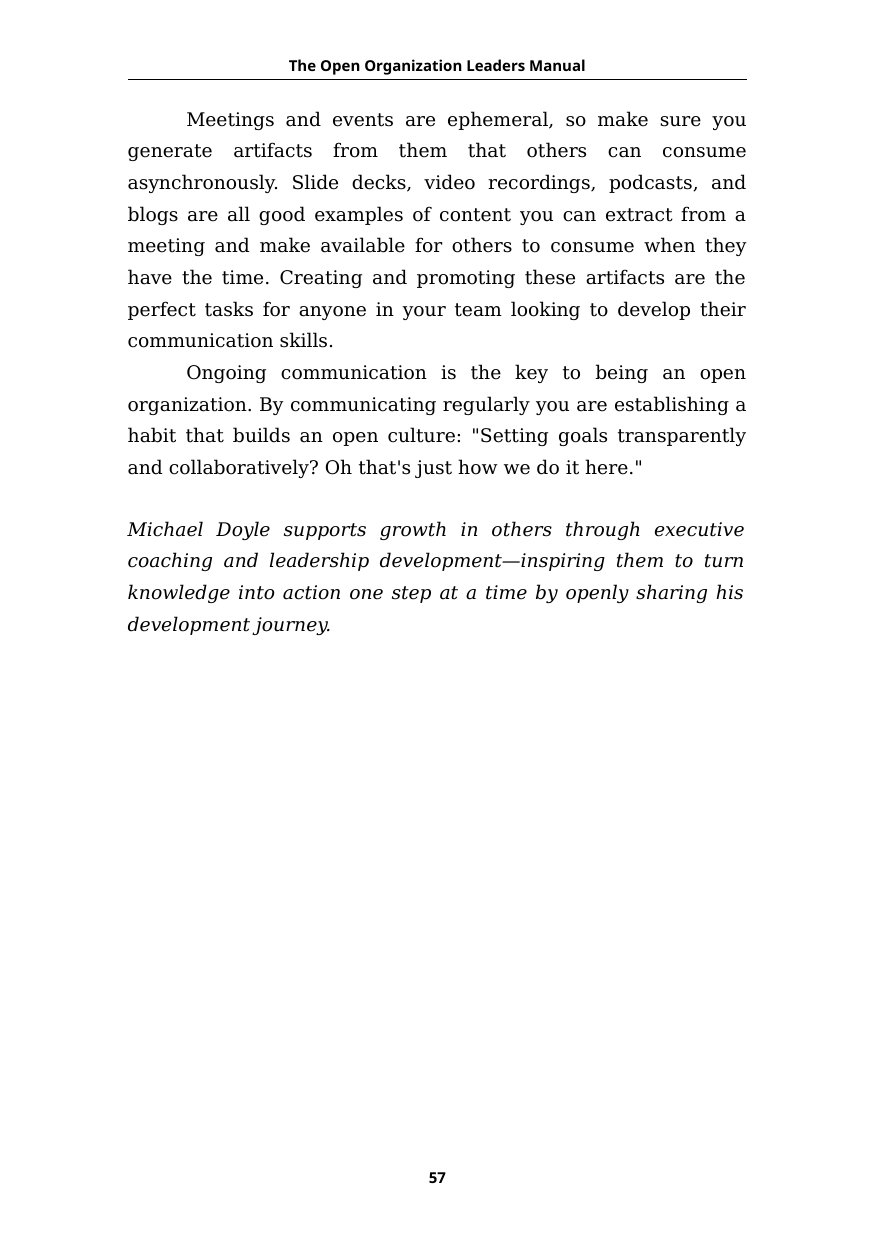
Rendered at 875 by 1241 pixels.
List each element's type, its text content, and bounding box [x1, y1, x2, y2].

text Meetings and events are ephemeral, so make sure you generate artifacts from them that others can consume asynchronously. Slide decks, video recordings, podcasts, and blogs are all good examples of content you can extract from a meeting and make available for others to consume when they have the time. Creating and promoting these artifacts are the perfect tasks for anyone in your team looking to develop their communication skills. [127, 109, 747, 352]
text Michael Doyle supports growth in others through executive coaching and leadership development—inspiring them to turn knowledge into action one step at a time by openly sharing his development journey. [127, 519, 747, 636]
text Ongoing communication is the key to being an open organization. By communicating regularly you are establishing a habit that builds an open culture: "Setting goals transparently and collaboratively? Oh that's just how we do it here." [127, 362, 747, 479]
